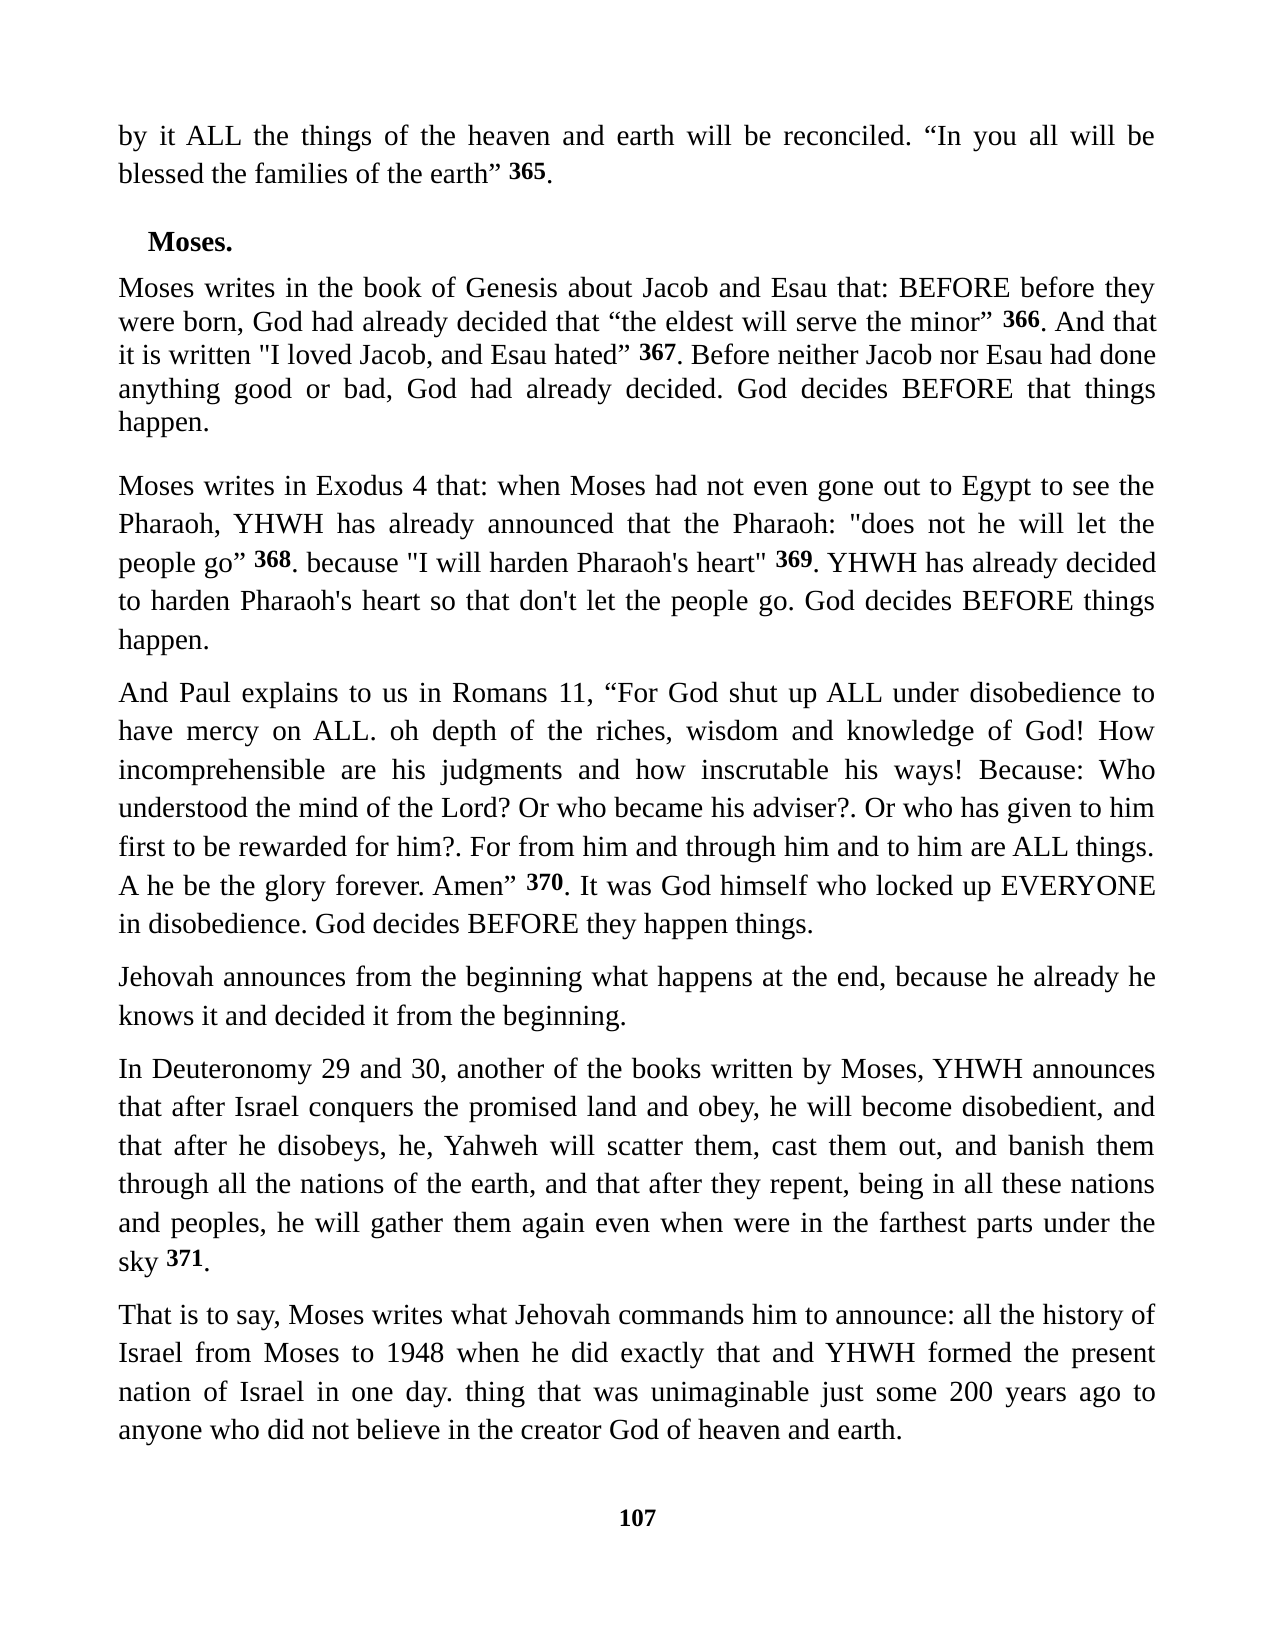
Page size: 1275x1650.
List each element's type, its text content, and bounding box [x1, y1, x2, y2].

text And Paul explains to us in Romans 11, “For God shut up ALL under disobedience to have mercy on ALL. oh depth of the riches, wisdom and knowledge of God! How incomprehensible are his judgments and how inscrutable his ways! Because: Who understood the mind of the Lord? Or who became his adviser?. Or who has given to him first to be rewarded for him?. For from him and through him and to him are ALL things. A he be the glory forever. Amen” . It was God himself who locked up EVERYONE in disobedience. God decides BEFORE they happen things. [118, 675, 1157, 940]
text That is to say, Moses writes what Jehovah commands him to announce: all the history of Israel from Moses to 1948 when he did exactly that and YHWH formed the present nation of Israel in one day. thing that was unimaginable just some 200 years ago to anyone who did not believe in the creator God of heaven and earth. [118, 1297, 1157, 1446]
text by it ALL the things of the heaven and earth will be reconciled. “In you all will be blessed the families of the earth” . [118, 118, 1157, 190]
text In Deuteronomy 29 and 30, another of the books written by Moses, YHWH announces that after Israel conquers the promised land and obey, he will become disobedient, and that after he disobeys, he, Yahweh will scatter them, cast them out, and banish them through all the nations of the earth, and that after they repent, being in all these nations and peoples, he will gather them again even when were in the farthest parts under the sky . [118, 1051, 1157, 1277]
text Jehovah announces from the beginning what happens at the end, because he already he knows it and decided it from the beginning. [118, 959, 1157, 1031]
subtitle Moses. [148, 224, 1157, 258]
text Moses writes in the book of Genesis about Jacob and Esau that: BEFORE before they were born, God had already decided that “the eldest will serve the minor” . And that it is written "I loved Jacob, and Esau hated” . Before neither Jacob nor Esau had done anything good or bad, God had already decided. God decides BEFORE that things happen. [118, 270, 1157, 438]
text Moses writes in Exodus 4 that: when Moses had not even gone out to Egypt to see the Pharaoh, YHWH has already announced that the Pharaoh: "does not he will let the people go” . because "I will harden Pharaoh's heart" . YHWH has already decided to harden Pharaoh's heart so that don't let the people go. God decides BEFORE things happen. [118, 468, 1157, 655]
